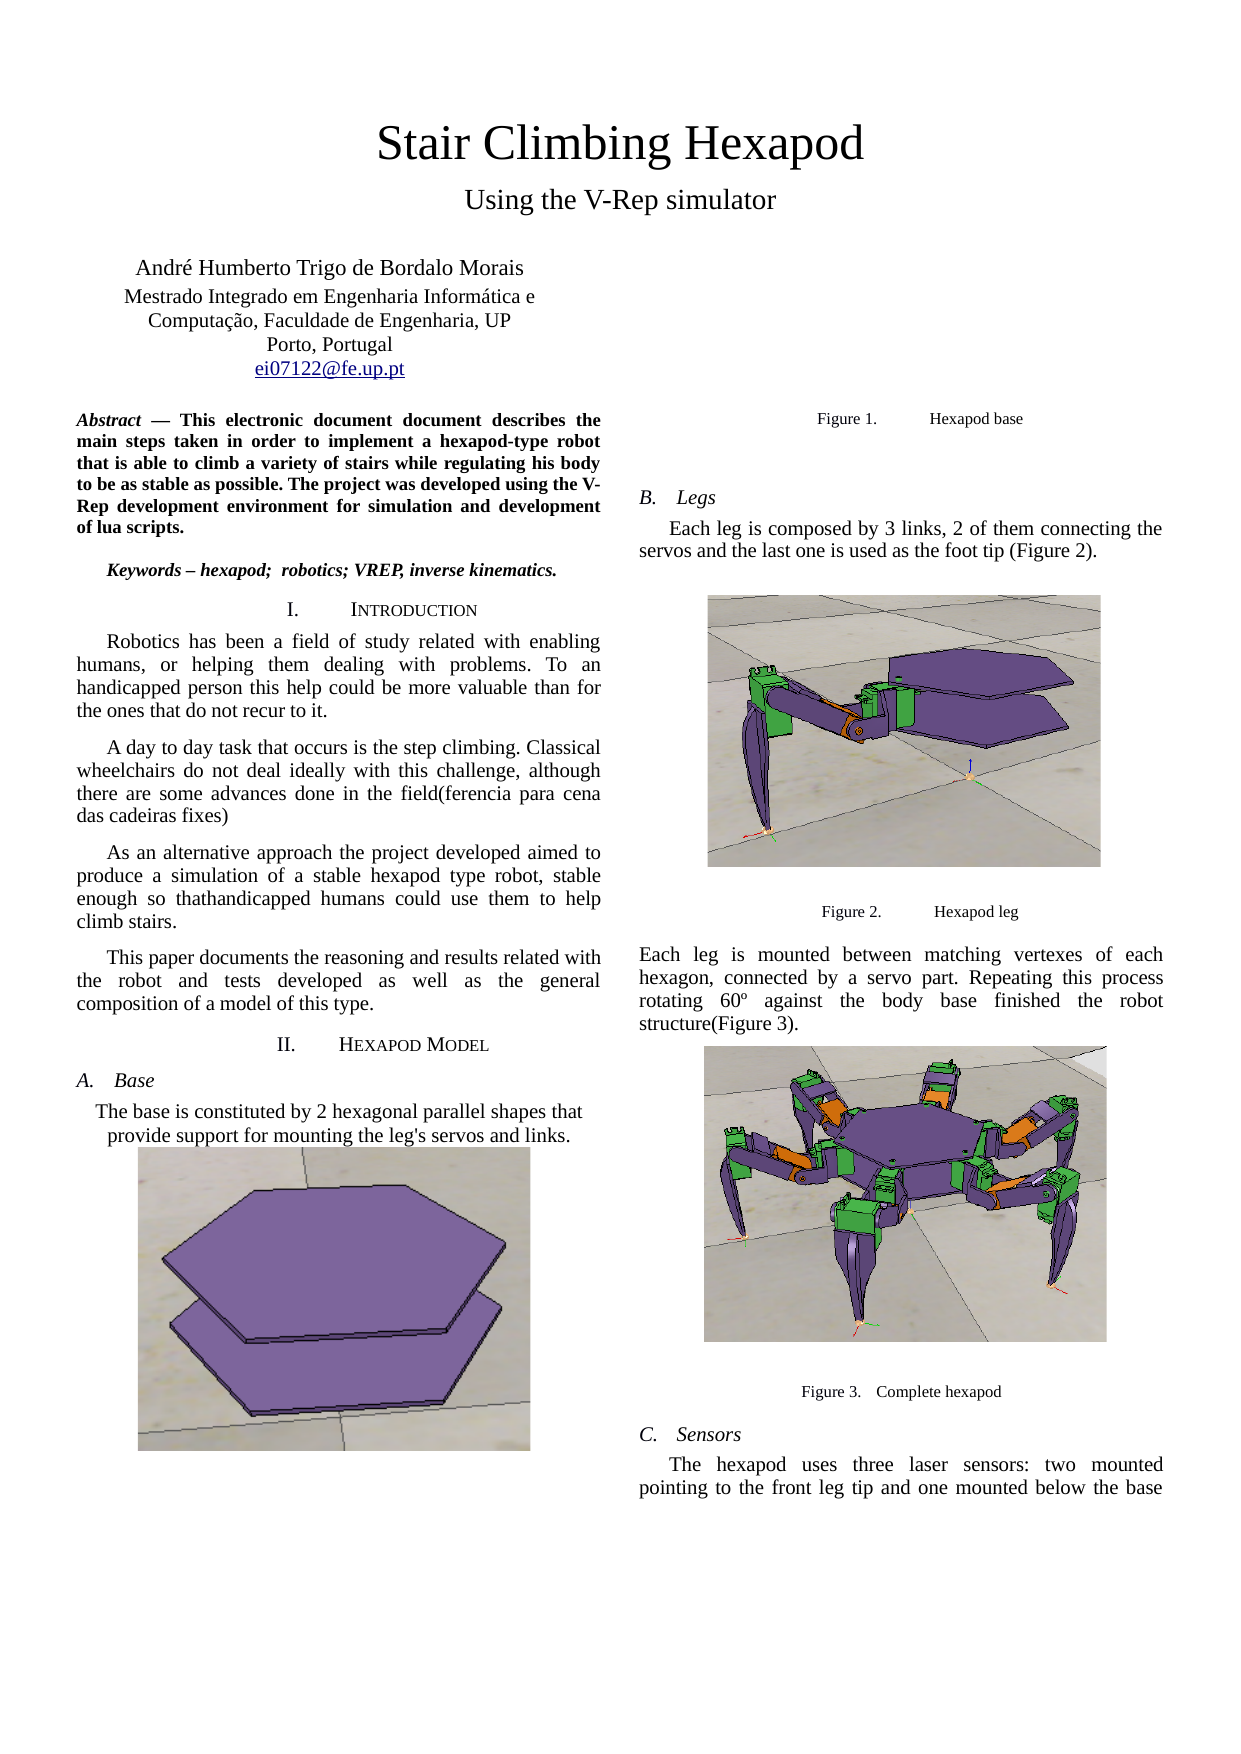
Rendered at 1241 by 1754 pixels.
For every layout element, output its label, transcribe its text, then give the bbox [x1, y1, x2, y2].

text A day to day task that occurs is the step climbing. Classical wheelchairs do not deal ideally with this challenge, although there are some advances done in the field(ferencia para cena das cadeiras fixes) [76, 735, 601, 827]
text Abstract — This electronic document document describes the main steps taken in order to implement a hexapod-type robot that is able to climb a variety of stairs while regulating his body to be as stable as possible. The project was developed using the V-Rep development environment for simulation and development of lua scripts. [76, 408, 601, 538]
subtitle Introduction [151, 597, 601, 621]
subtitle Legs [639, 485, 1164, 509]
text Mestrado Integrado em Engenharia Informática e Computação, Faculdade de Engenharia, UP [76, 284, 583, 332]
list Each leg is mounted between matching vertexes of each hexagon, connected by a servo part. Repeating this process rotating 60º against the body base finished the robot structure(Figure 3). [639, 942, 1164, 1034]
text The hexapod uses three laser sensors: two mounted pointing to the front leg tip and one mounted below the base [639, 1452, 1164, 1499]
subtitle Base [76, 1068, 601, 1092]
picture [707, 595, 1101, 867]
text André Humberto Trigo de Bordalo Morais [76, 253, 583, 280]
subtitle Hexapod Model [151, 1032, 601, 1056]
text ei07122@fe.up.pt [76, 356, 583, 380]
picture [137, 1147, 531, 1451]
list Complete hexapod [639, 1381, 1164, 1401]
subtitle Sensors [639, 1421, 1164, 1446]
list Hexapod leg [676, 902, 1164, 921]
list Hexapod base [676, 408, 1164, 428]
text Each leg is composed by 3 links, 2 of them connecting the servos and the last one is used as the foot tip (Figure 2). [639, 515, 1164, 562]
text As an alternative approach the project developed aimed to produce a simulation of a stable hexapod type robot, stable enough so thathandicapped humans could use them to help climb stairs. [76, 840, 601, 933]
text Porto, Portugal [76, 332, 583, 356]
picture [704, 1046, 1107, 1342]
text Keywords – hexapod; robotics; VREP, inverse kinematics. [76, 559, 601, 580]
title Stair Climbing Hexapod [76, 112, 1164, 170]
text The base is constituted by 2 hexagonal parallel shapes that provide support for mounting the leg's servos and links. [76, 1099, 601, 1147]
text Robotics has been a field of study related with enabling humans, or helping them dealing with problems. To an handicapped person this help could be more valuable than for the ones that do not recur to it. [76, 629, 601, 722]
text This paper documents the reasoning and results related with the robot and tests developed as well as the general composition of a model of this type. [76, 945, 601, 1015]
subtitle Using the V-Rep simulator [76, 182, 1164, 216]
